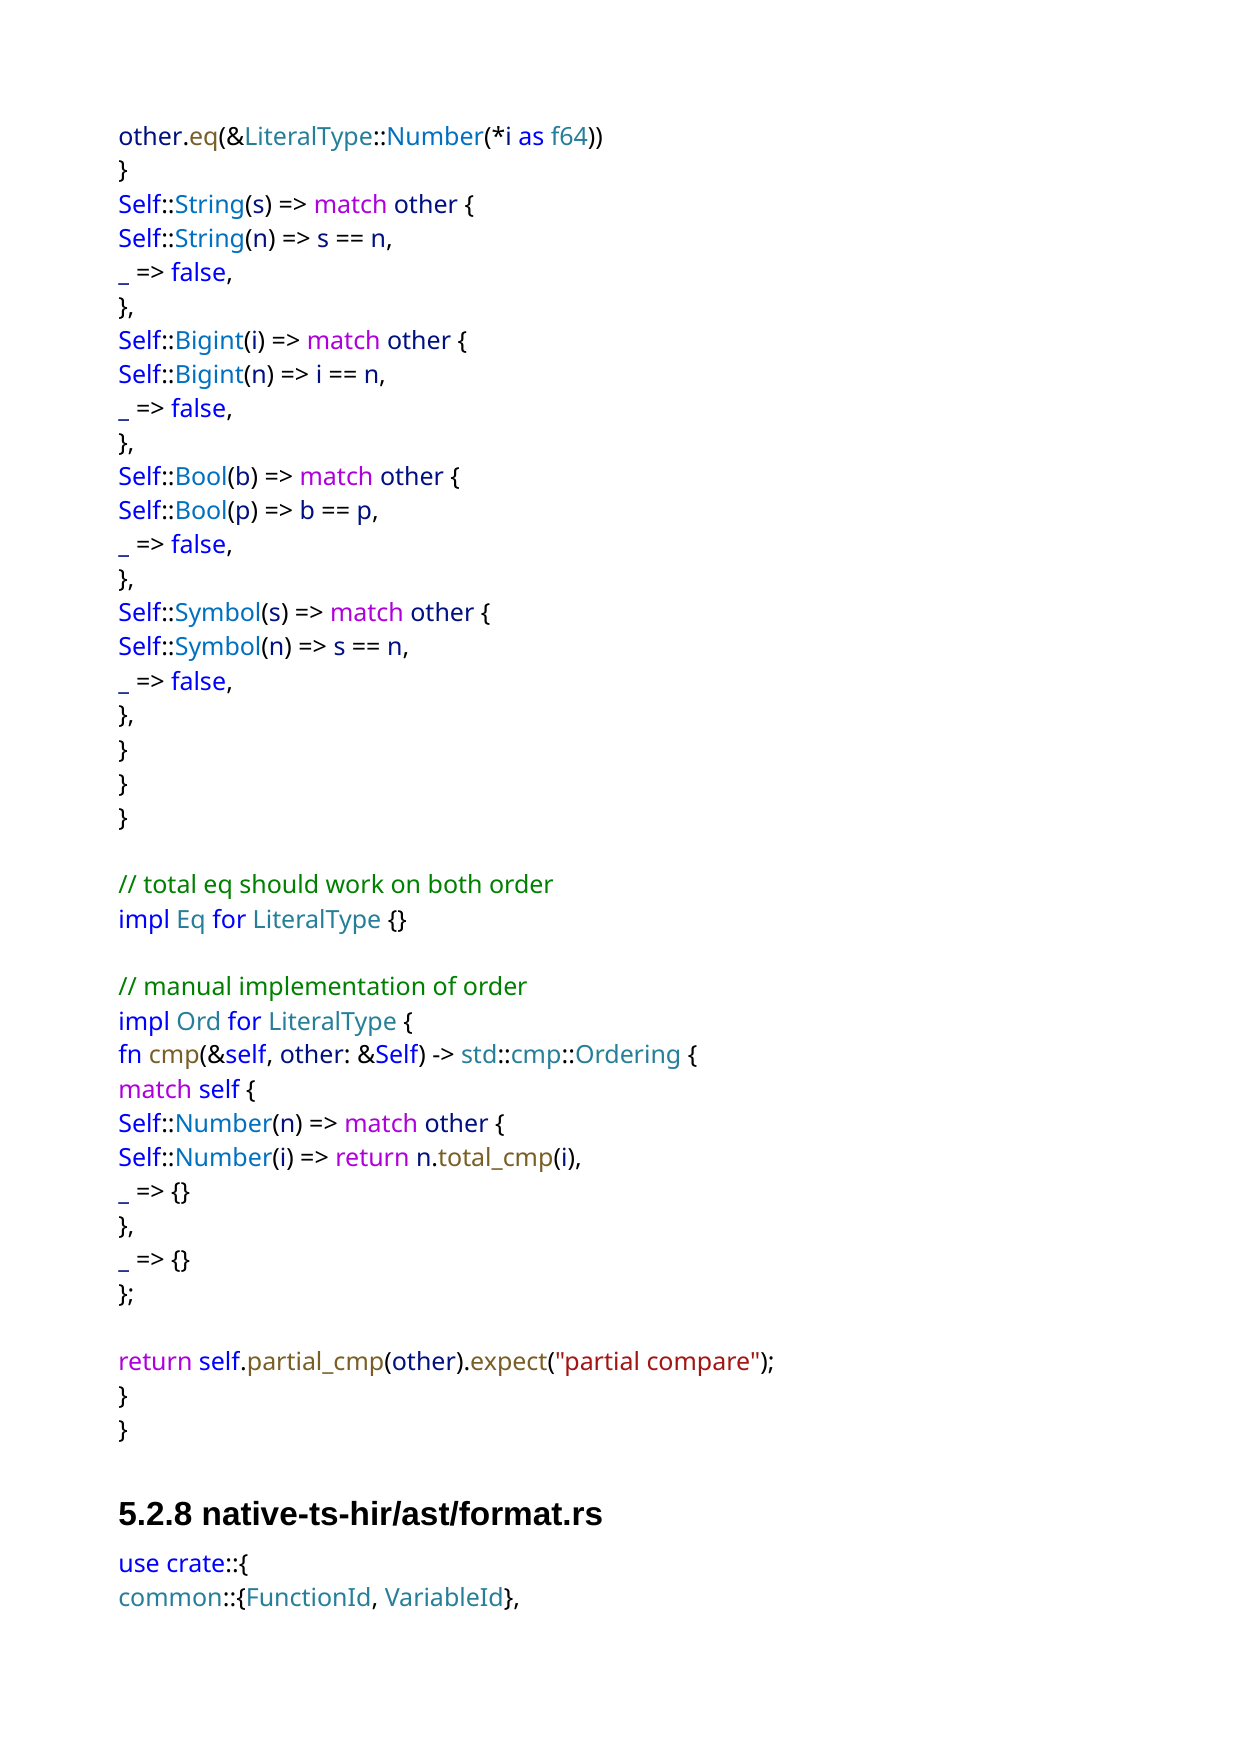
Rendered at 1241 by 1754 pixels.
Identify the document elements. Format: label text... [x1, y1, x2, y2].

text Self::Symbol(s) => match other { [118, 595, 1122, 629]
text }, [118, 288, 1122, 322]
text }, [118, 1207, 1122, 1242]
text } [118, 152, 1122, 186]
text }, [118, 561, 1122, 595]
text }; [118, 1276, 1122, 1310]
text Self::Symbol(n) => s == n, [118, 629, 1122, 663]
text // manual implementation of order [118, 969, 1122, 1003]
text _ => {} [118, 1242, 1122, 1276]
text } [118, 1377, 1122, 1412]
text match self { [118, 1071, 1122, 1105]
text Self::Bool(p) => b == p, [118, 493, 1122, 527]
text Self::String(n) => s == n, [118, 220, 1122, 254]
text Self::Bigint(n) => i == n, [118, 357, 1122, 391]
text return self.partial_cmp(other).expect("partial compare"); [118, 1343, 1122, 1377]
text fn cmp(&self, other: &Self) -> std::cmp::Ordering { [118, 1037, 1122, 1071]
text impl Eq for LiteralType {} [118, 901, 1122, 935]
text other.eq(&LiteralType::Number(*i as f64)) [118, 118, 1122, 152]
subtitle 5.2.8 native-ts-hir/ast/format.rs [118, 1494, 1122, 1533]
text _ => false, [118, 254, 1122, 288]
text use crate::{ [118, 1545, 1122, 1579]
text // total eq should work on both order [118, 867, 1122, 901]
text common::{FunctionId, VariableId}, [118, 1579, 1122, 1613]
text Self::Bigint(i) => match other { [118, 322, 1122, 357]
text Self::Number(n) => match other { [118, 1105, 1122, 1139]
text } [118, 731, 1122, 765]
text Self::Number(i) => return n.total_cmp(i), [118, 1139, 1122, 1173]
text } [118, 799, 1122, 833]
text _ => false, [118, 391, 1122, 425]
text _ => {} [118, 1173, 1122, 1207]
text Self::Bool(b) => match other { [118, 459, 1122, 493]
text }, [118, 697, 1122, 731]
text }, [118, 425, 1122, 459]
text Self::String(s) => match other { [118, 186, 1122, 220]
text } [118, 1412, 1122, 1446]
text _ => false, [118, 663, 1122, 697]
text _ => false, [118, 527, 1122, 561]
text } [118, 765, 1122, 799]
text impl Ord for LiteralType { [118, 1003, 1122, 1037]
